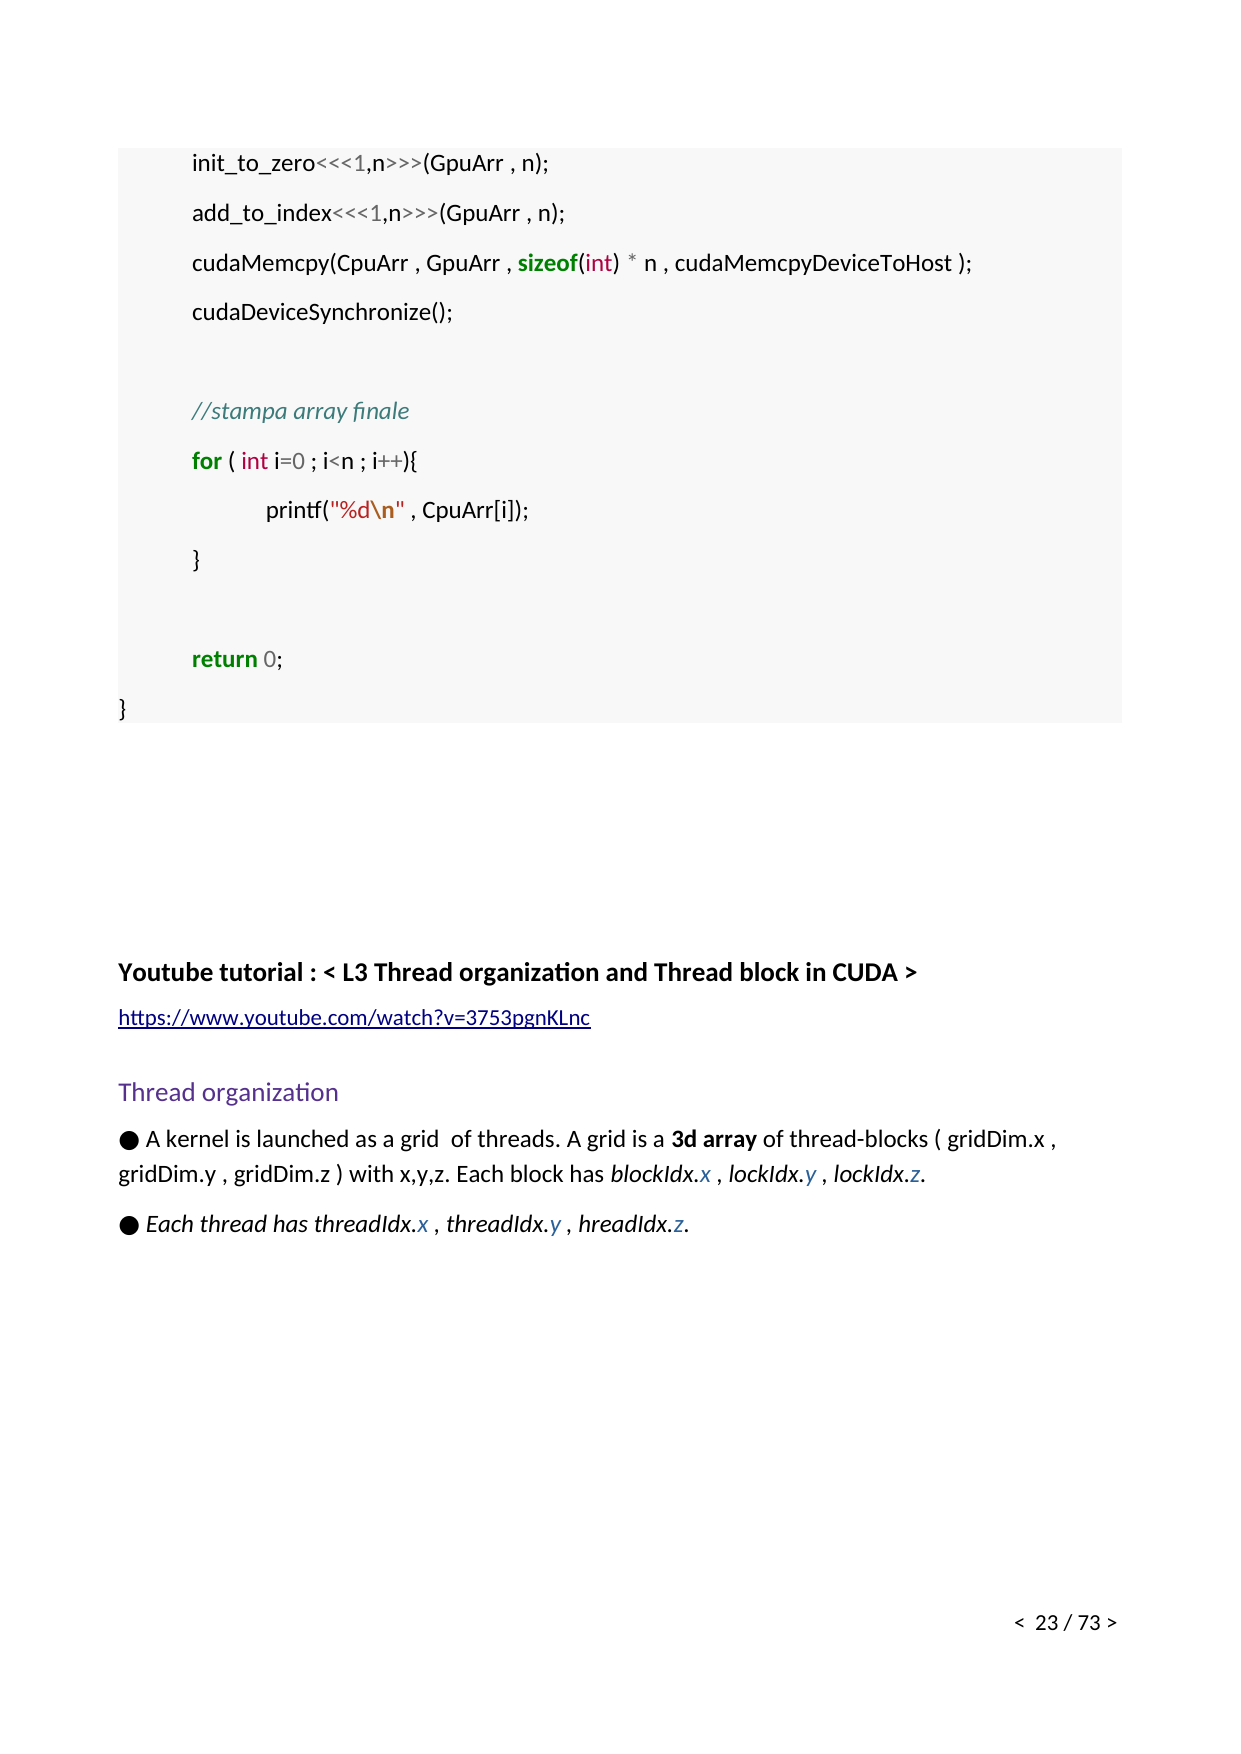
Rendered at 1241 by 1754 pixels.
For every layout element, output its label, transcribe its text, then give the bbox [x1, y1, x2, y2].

text ● A kernel is launched as a grid of threads. A grid is a 3d array of thread-blocks ( gridDim.x , gridDim.y , gridDim.z ) with x,y,z. Each block has blockIdx.x , lockIdx.y , lockIdx.z. [118, 1123, 1122, 1189]
text return 0; [118, 643, 1122, 674]
subtitle Thread organization [118, 1076, 1122, 1109]
text } [118, 693, 1122, 723]
text https://www.youtube.com/watch?v=3753pgnKLnc [118, 1003, 1122, 1031]
text cudaMemcpy(CpuArr , GpuArr , sizeof(int) * n , cudaMemcpyDeviceToHost ); [118, 247, 1122, 277]
text init_to_zero<<<1,n>>>(GpuArr , n); [118, 148, 1122, 178]
text printf("%d\n" , CpuArr[i]); [118, 495, 1122, 525]
subtitle Youtube tutorial : < L3 Thread organization and Thread block in CUDA > [118, 956, 1122, 988]
text add_to_index<<<1,n>>>(GpuArr , n); [118, 197, 1122, 228]
text for ( int i=0 ; i<n ; i++){ [118, 445, 1122, 476]
text cudaDeviceSynchronize(); [118, 296, 1122, 327]
text } [118, 544, 1122, 575]
text ● Each thread has threadIdx.x , threadIdx.y , hreadIdx.z. [118, 1208, 1122, 1238]
text //stampa array finale [118, 396, 1122, 426]
